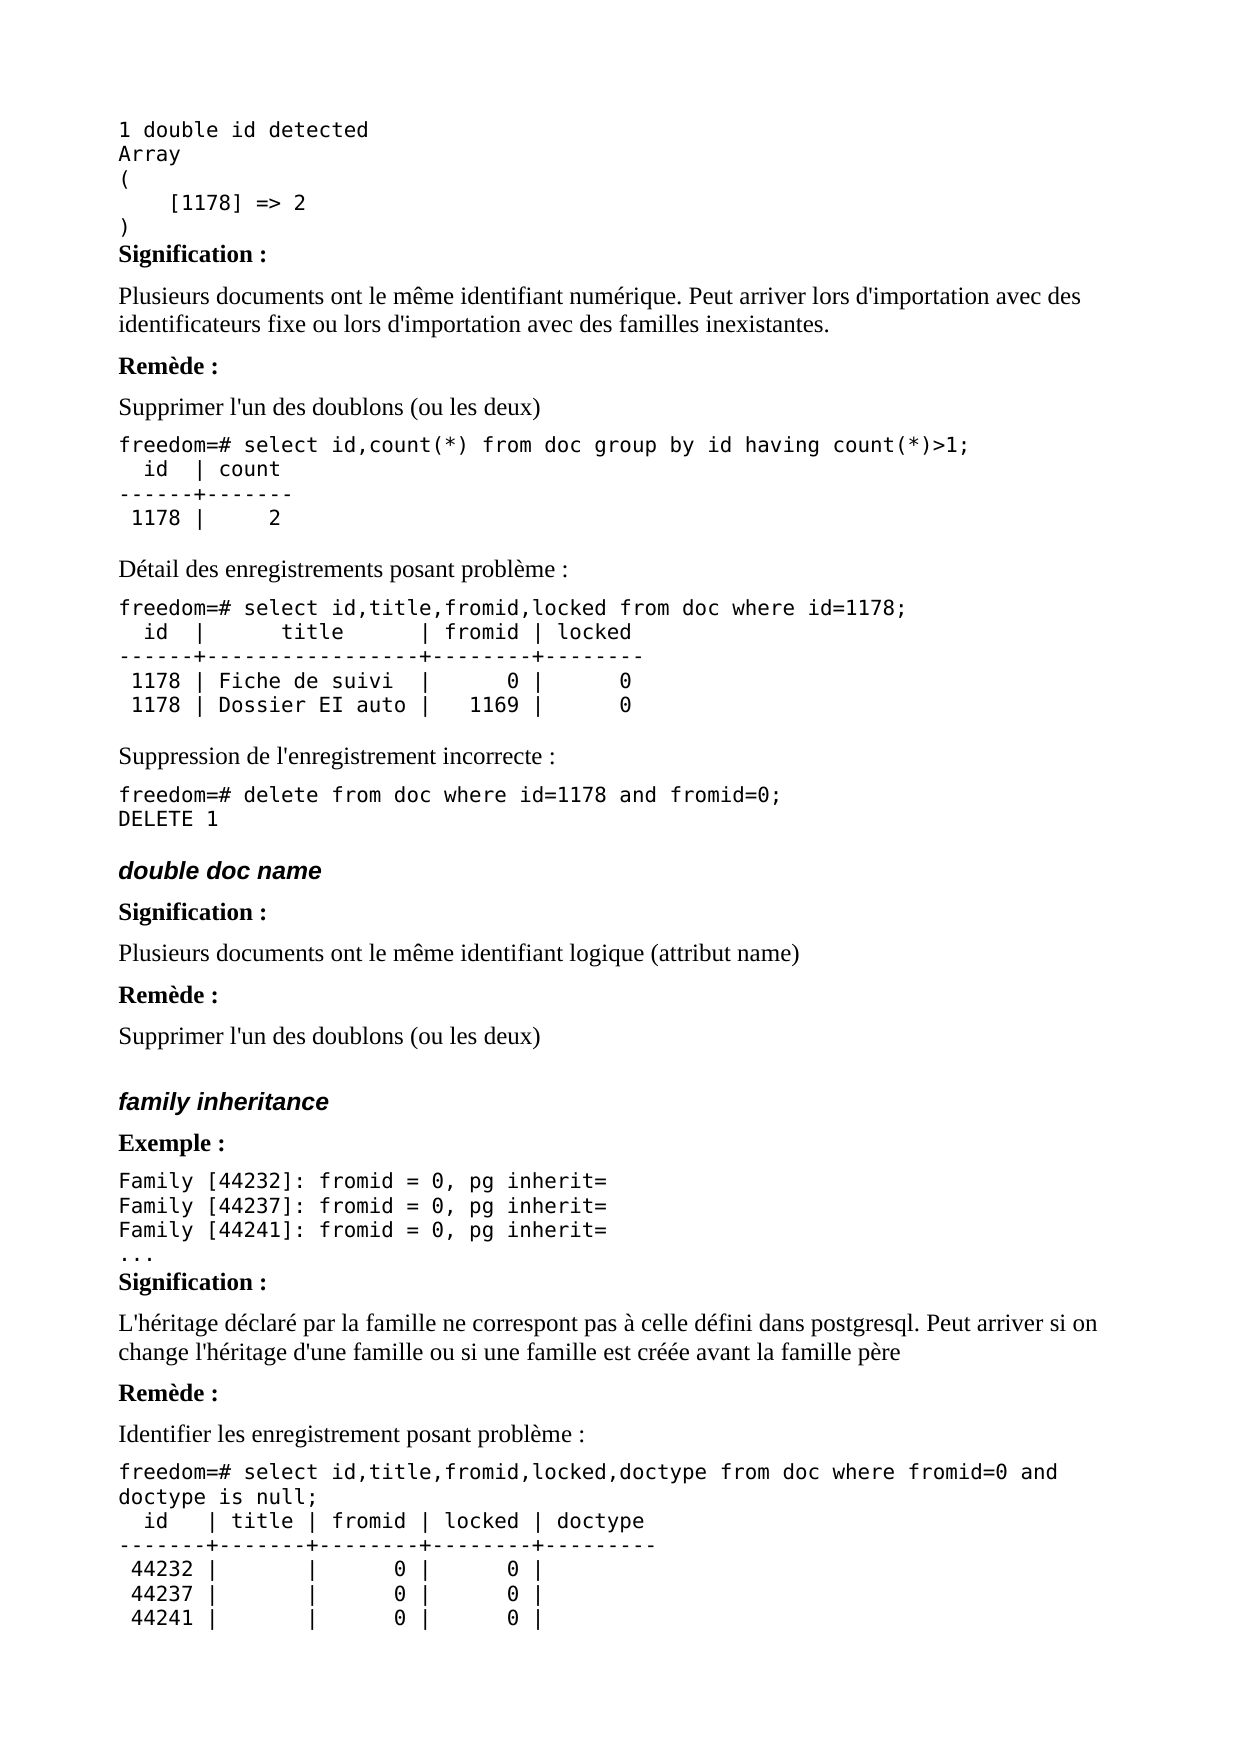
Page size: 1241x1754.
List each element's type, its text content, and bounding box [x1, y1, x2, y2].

text Plusieurs documents ont le même identifiant logique (attribut name) [118, 938, 1122, 967]
text Détail des enregistrements posant problème : [118, 554, 1122, 583]
text Supprimer l'un des doublons (ou les deux) [118, 1021, 1122, 1050]
text Remède : [118, 351, 1122, 379]
text Signification : [118, 1267, 1122, 1295]
text 1 double id detected Array ( [1178] => 2 ) [118, 118, 1122, 239]
text L'héritage déclaré par la famille ne correspont pas à celle défini dans postgresql. Peut arriver si on change l'héritage d'une famille ou si une famille est créée avant la famille père [118, 1308, 1122, 1365]
text Identifier les enregistrement posant problème : [118, 1419, 1122, 1448]
subtitle double doc name [118, 856, 1122, 885]
text Remède : [118, 980, 1122, 1008]
text Plusieurs documents ont le même identifiant numérique. Peut arriver lors d'importation avec des identificateurs fixe ou lors d'importation avec des familles inexistantes. [118, 281, 1122, 338]
text Supprimer l'un des doublons (ou les deux) [118, 392, 1122, 421]
text Exemple : [118, 1128, 1122, 1157]
text Remède : [118, 1378, 1122, 1407]
text Signification : [118, 239, 1122, 268]
text freedom=# select id,count(*) from doc group by id having count(*)>1; id | count ------+------- 1178 | 2 [118, 433, 1122, 554]
text freedom=# select id,title,fromid,locked from doc where id=1178; id | title | fromid | locked ------+-----------------+--------+-------- 1178 | Fiche de suivi | 0 | 0 1178 | Dossier EI auto | 1169 | 0 [118, 596, 1122, 741]
text Suppression de l'enregistrement incorrecte : [118, 741, 1122, 770]
text freedom=# select id,title,fromid,locked,doctype from doc where fromid=0 and doctype is null; id | title | fromid | locked | doctype -------+-------+--------+--------+--------- 44232 | | 0 | 0 | 44237 | | 0 | 0 | 44241 | | 0 | 0 | [118, 1460, 1122, 1630]
text Family [44232]: fromid = 0, pg inherit= Family [44237]: fromid = 0, pg inherit= Family [44241]: fromid = 0, pg inherit= ... [118, 1169, 1122, 1267]
text freedom=# delete from doc where id=1178 and fromid=0; DELETE 1 [118, 783, 1122, 831]
subtitle family inheritance [118, 1087, 1122, 1116]
text Signification : [118, 897, 1122, 926]
